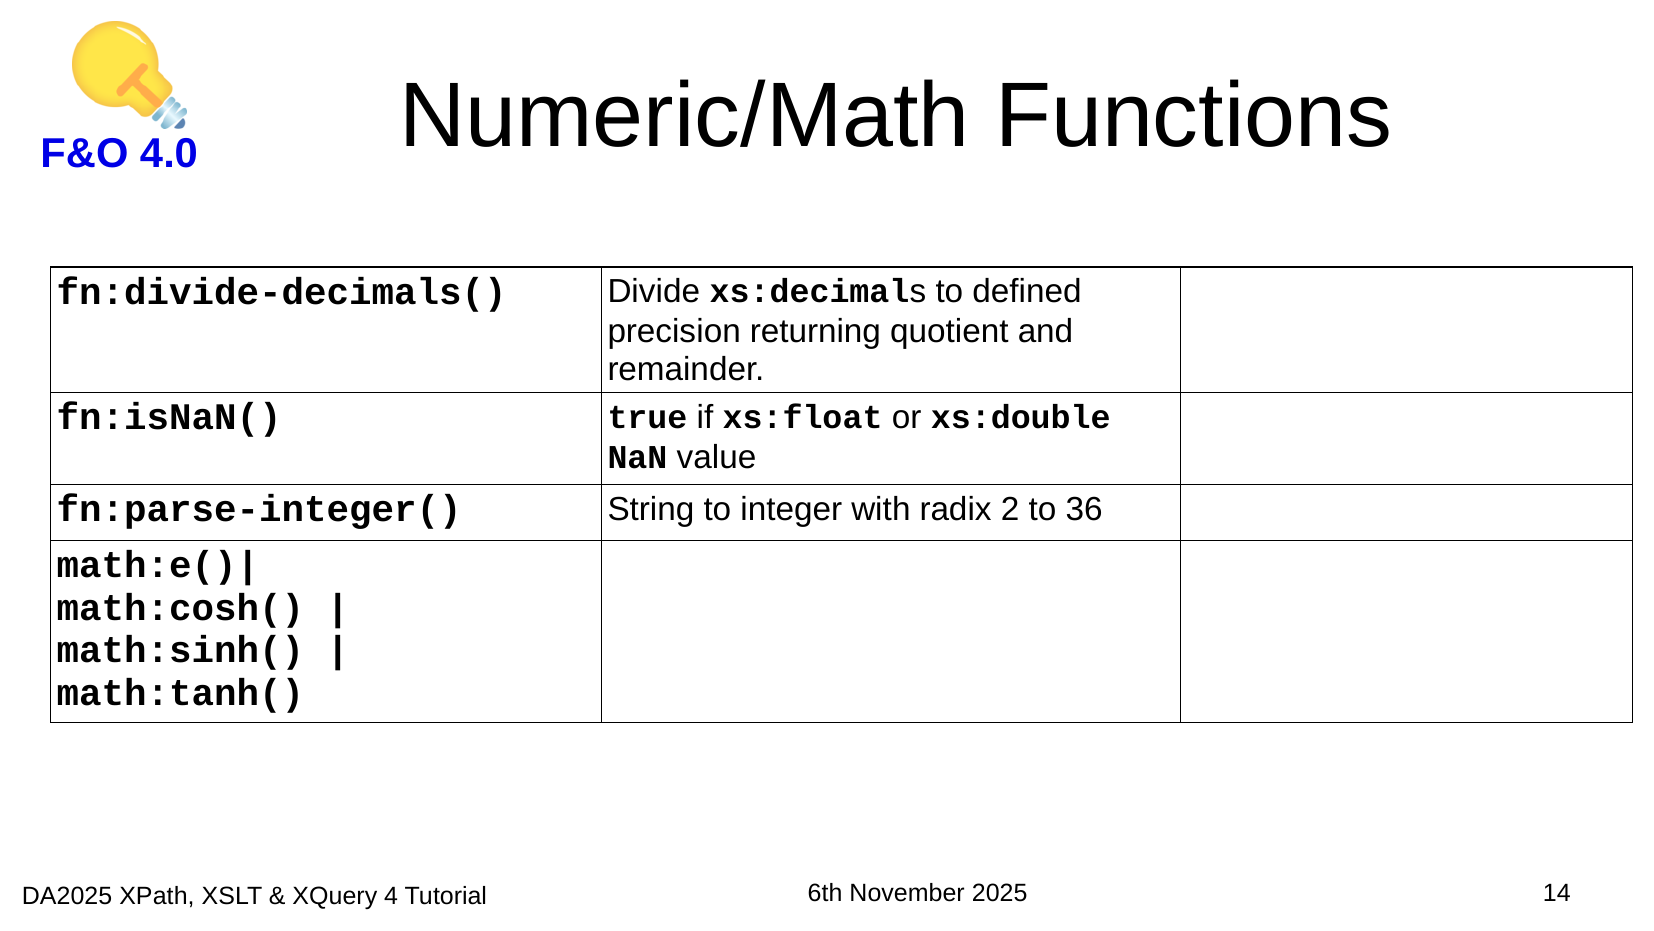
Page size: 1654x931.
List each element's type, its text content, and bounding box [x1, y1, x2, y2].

table_cell true if xs:float or xs:double NaN value [602, 393, 1180, 484]
table_header [1181, 268, 1632, 392]
table_cell [1181, 485, 1632, 540]
table_cell String to integer with radix 2 to 36 [602, 485, 1180, 540]
table_header fn:divide-decimals() [51, 268, 601, 392]
picture [72, 21, 187, 129]
table_header Divide xs:decimals to defined precision returning quotient and remainder. [602, 268, 1180, 392]
table_cell [602, 541, 1180, 722]
table_cell fn:parse-integer() [51, 485, 601, 540]
table_cell [1181, 393, 1632, 484]
table_cell [1181, 541, 1632, 722]
table_cell fn:isNaN() [51, 393, 601, 484]
table_cell math:e()| math:cosh() | math:sinh() |math:tanh() [51, 541, 601, 722]
title Numeric/Math Functions [222, 37, 1571, 193]
